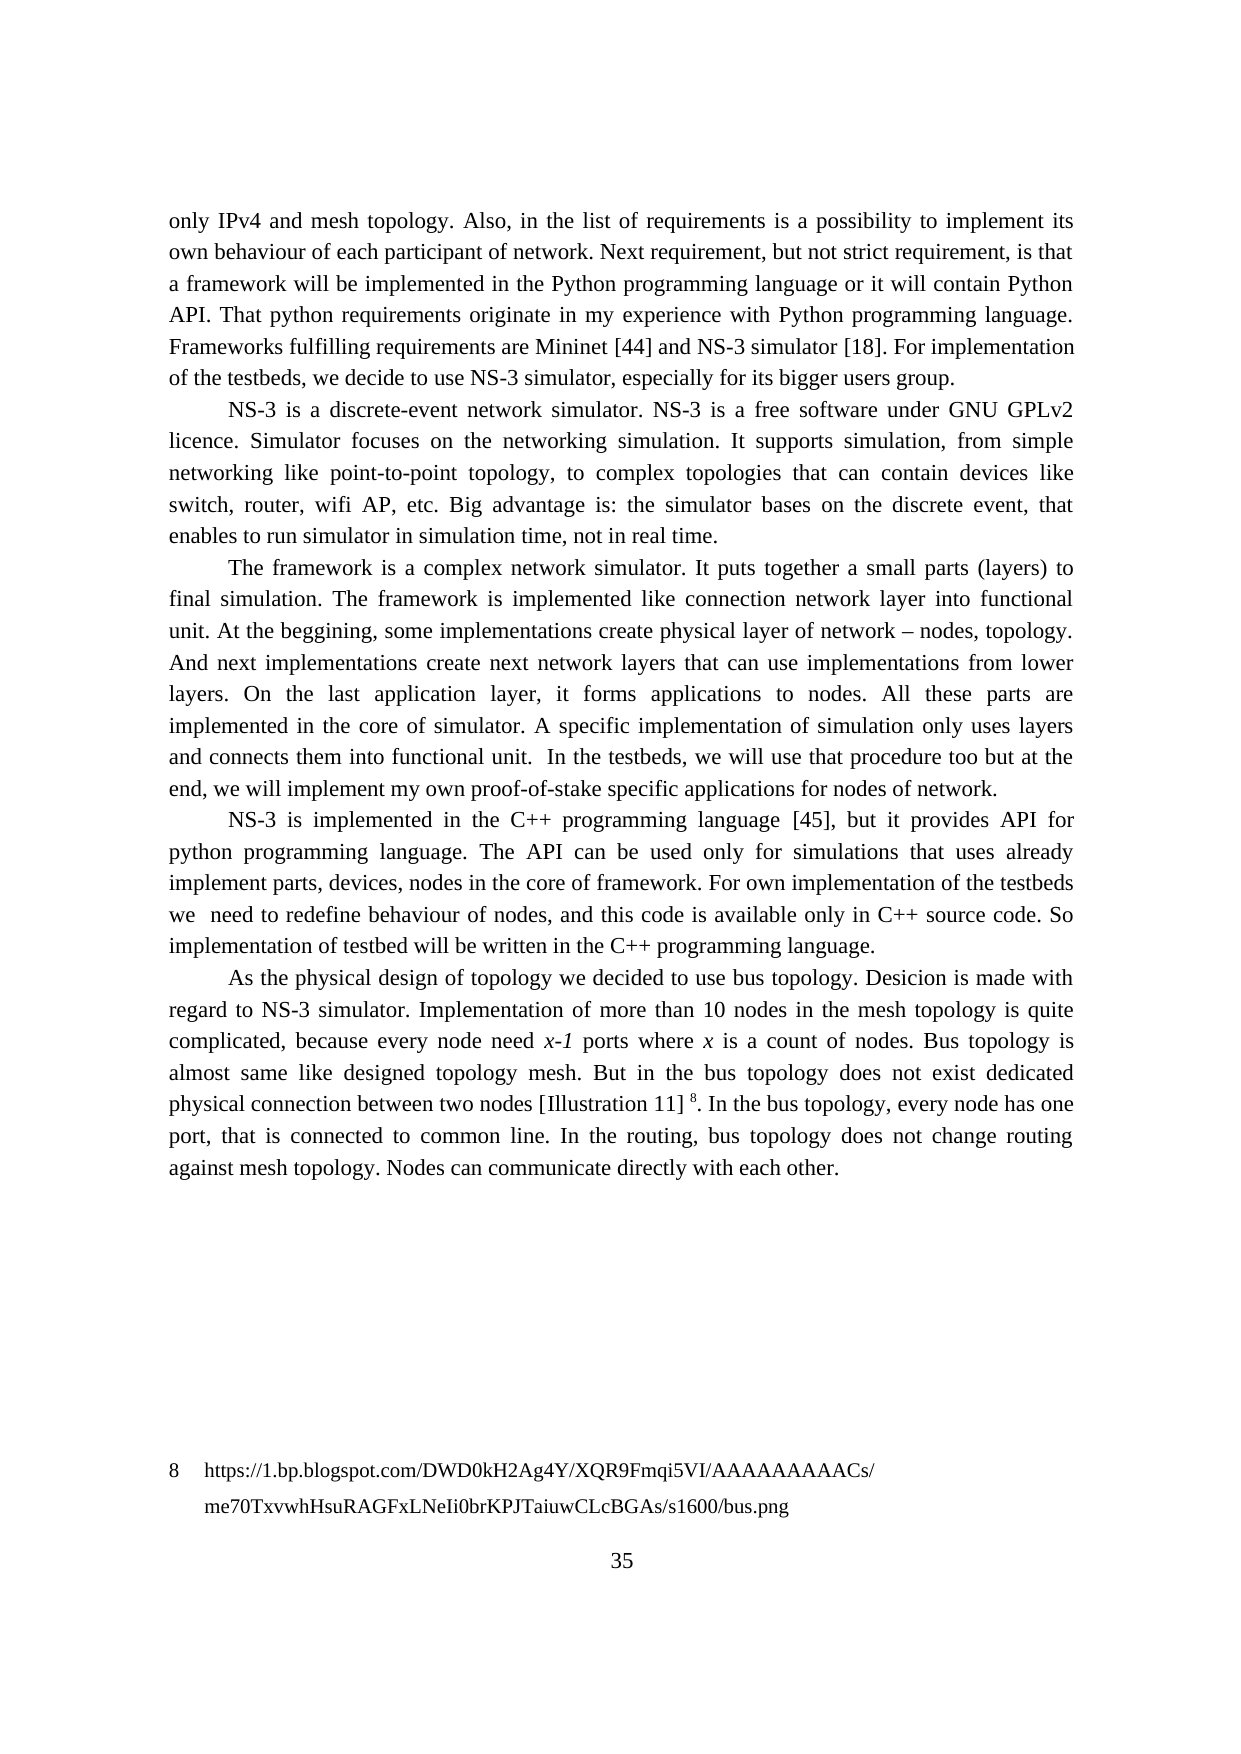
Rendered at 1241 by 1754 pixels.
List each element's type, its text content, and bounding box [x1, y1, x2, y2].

text NS-3 is implemented in the C++ programming language [45], but it provides API for python programming language. The API can be used only for simulations that uses already implement parts, devices, nodes in the core of framework. For own implementation of the testbeds we need to redefine behaviour of nodes, and this code is available only in C++ source code. So implementation of testbed will be written in the C++ programming language. [169, 806, 1075, 959]
text https://1.bp.blogspot.com/DWD0kH2Ag4Y/XQR9Fmqi5VI/AAAAAAAAACs/me70TxvwhHsuRAGFxLNeIi0brKPJTaiuwCLcBGAs/s1600/bus.png [169, 1458, 1075, 1518]
text The framework is a complex network simulator. It puts together a small parts (layers) to final simulation. The framework is implemented like connection network layer into functional unit. At the beggining, some implementations create physical layer of network – nodes, topology. And next implementations create next network layers that can use implementations from lower layers. On the last application layer, it forms applications to nodes. All these parts are implemented in the core of simulator. A specific implementation of simulation only uses layers and connects them into functional unit. In the testbeds, we will use that procedure too but at the end, we will implement my own proof-of-stake specific applications for nodes of network. [169, 554, 1075, 801]
text NS-3 is a discrete-event network simulator. NS-3 is a free software under GNU GPLv2 licence. Simulator focuses on the networking simulation. It supports simulation, from simple networking like point-to-point topology, to complex topologies that can contain devices like switch, router, wifi AP, etc. Big advantage is: the simulator bases on the discrete event, that enables to run simulator in simulation time, not in real time. [169, 396, 1075, 549]
text only IPv4 and mesh topology. Also, in the list of requirements is a possibility to implement its own behaviour of each participant of network. Next requirement, but not strict requirement, is that a framework will be implemented in the Python programming language or it will contain Python API. That python requirements originate in my experience with Python programming language. Frameworks fulfilling requirements are Mininet [44] and NS-3 simulator [18]. For implementation of the testbeds, we decide to use NS-3 simulator, especially for its bigger users group. [169, 207, 1075, 391]
text As the physical design of topology we decided to use bus topology. Desicion is made with regard to NS-3 simulator. Implementation of more than 10 nodes in the mesh topology is quite complicated, because every node need x-1 ports where x is a count of nodes. Bus topology is almost same like designed topology mesh. But in the bus topology does not exist dedicated physical connection between two nodes [Illustration 11] . In the bus topology, every node has one port, that is connected to common line. In the routing, bus topology does not change routing against mesh topology. Nodes can communicate directly with each other. [169, 964, 1075, 1180]
